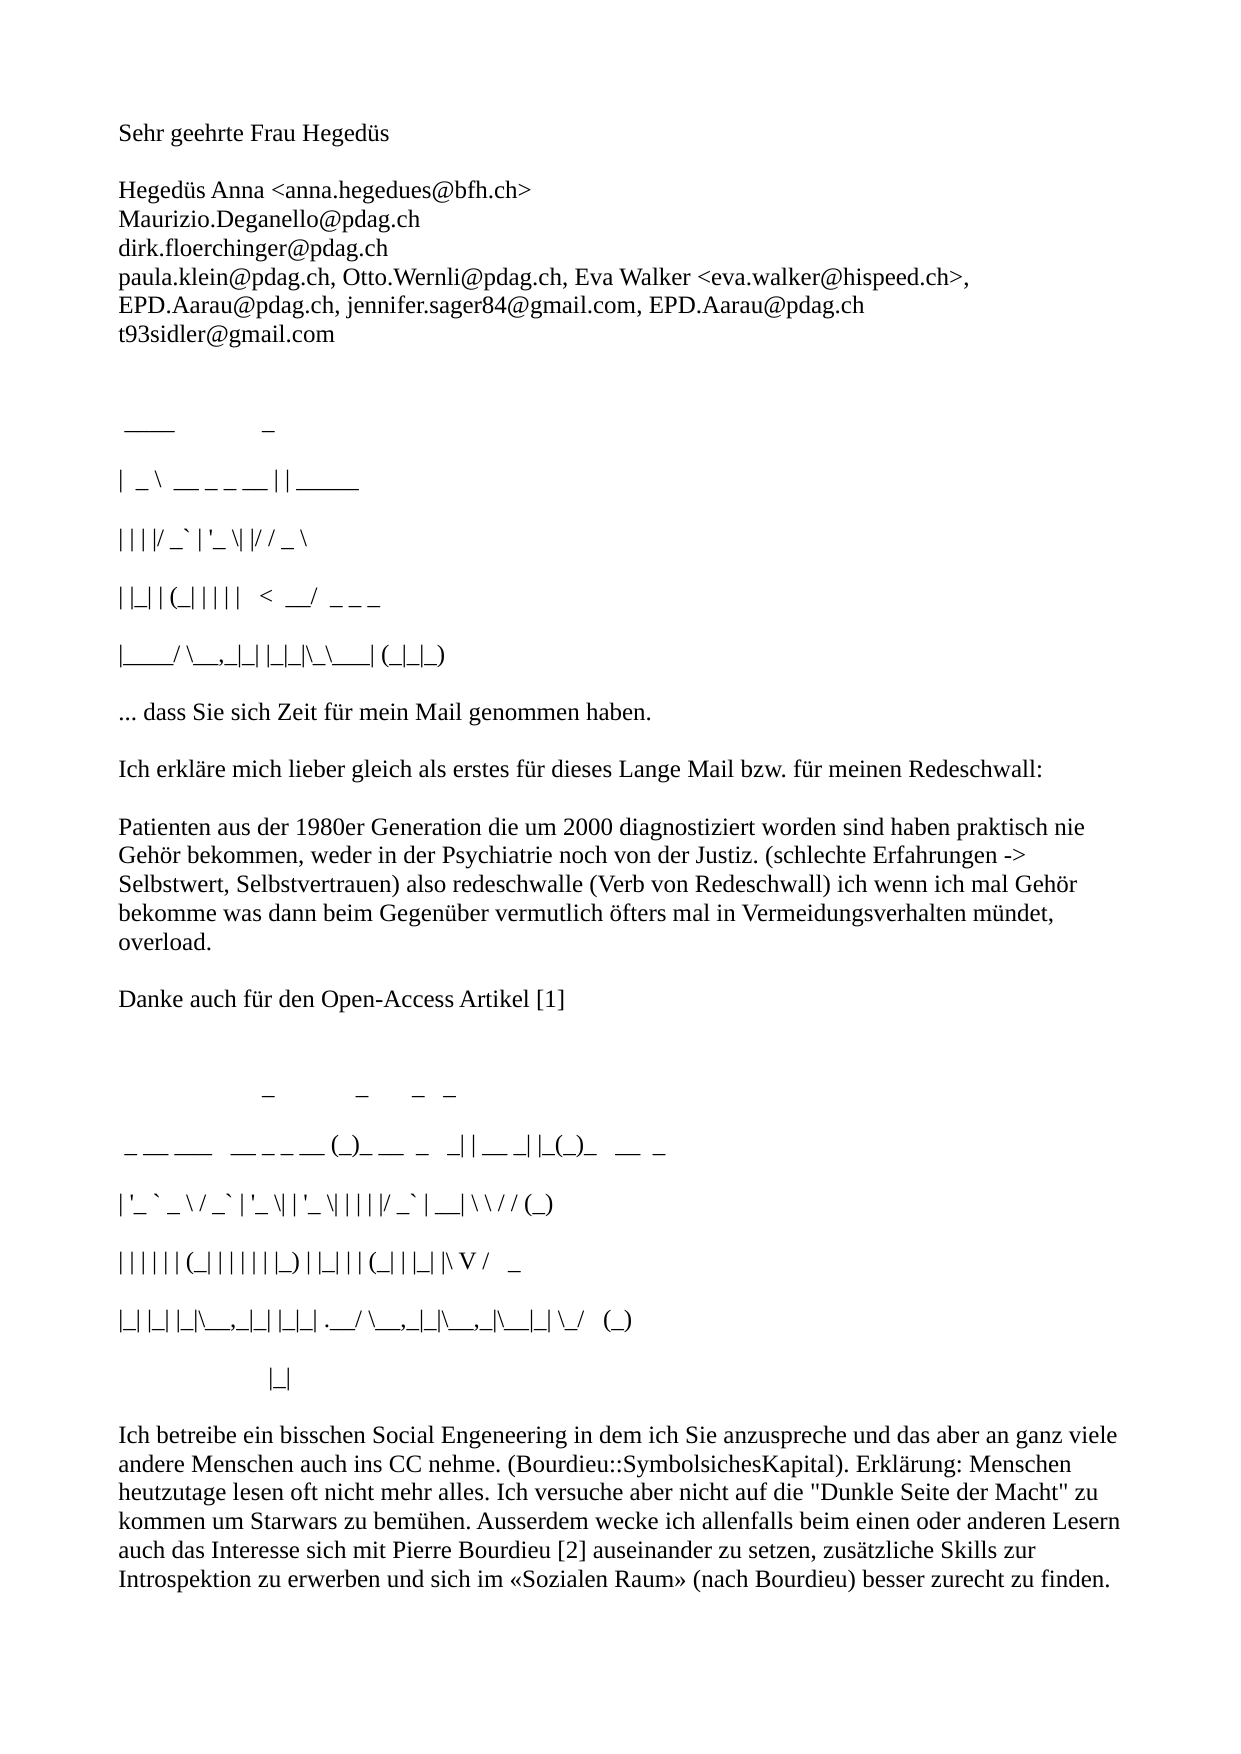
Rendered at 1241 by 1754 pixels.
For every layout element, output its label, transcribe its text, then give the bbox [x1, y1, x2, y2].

text |_| Ich betreibe ein bisschen Social Engeneering in dem ich Sie anzuspreche und das aber an ganz viele andere Menschen auch ins CC nehme. (Bourdieu::SymbolsichesKapital). Erklärung: Menschen heutzutage lesen oft nicht mehr alles. Ich versuche aber nicht auf die "Dunkle Seite der Macht" zu kommen um Starwars zu bemühen. Ausserdem wecke ich allenfalls beim einen oder anderen Lesern auch das Interesse sich mit Pierre Bourdieu [2] auseinander zu setzen, zusätzliche Skills zur Introspektion zu erwerben und sich im «Sozialen Raum» (nach Bourdieu) besser zurecht zu finden. [118, 1362, 1122, 1592]
text | '_ ` _ \ / _` | '_ \| | '_ \| | | | |/ _` | __| \ \ / / (_) [118, 1188, 1122, 1216]
text _ _ _ _ [118, 1071, 1122, 1100]
text Sehr geehrte Frau Hegedüs Hegedüs Anna <anna.hegedues@bfh.ch> Maurizio.Deganello@pdag.ch dirk.floerchinger@pdag.ch paula.klein@pdag.ch, Otto.Wernli@pdag.ch, Eva Walker <eva.walker@hispeed.ch>, EPD.Aarau@pdag.ch, jennifer.sager84@gmail.com, EPD.Aarau@pdag.ch t93sidler@gmail.com [118, 118, 1122, 377]
text |_| |_| |_|\__,_|_| |_|_| .__/ \__,_|_|\__,_|\__|_| \_/ (_) [118, 1304, 1122, 1333]
text | | | | | | (_| | | | | | |_) | |_| | | (_| | |_| |\ V / _ [118, 1246, 1122, 1275]
text ____ _ [118, 406, 1122, 435]
text | _ \ __ _ _ __ | | _____ [118, 464, 1122, 493]
text | |_| | (_| | | | | < __/ _ _ _ [118, 581, 1122, 610]
text | | | |/ _` | '_ \| |/ / _ \ [118, 523, 1122, 552]
text _ __ ___ __ _ _ __ (_)_ __ _ _| | __ _| |_(_)_ __ _ [118, 1129, 1122, 1158]
text |____/ \__,_|_| |_|_|\_\___| (_|_|_) ... dass Sie sich Zeit für mein Mail genommen haben. Ich erkläre mich lieber gleich als erstes für dieses Lange Mail bzw. für meinen Redeschwall: Patienten aus der 1980er Generation die um 2000 diagnostiziert worden sind haben praktisch nie Gehör bekommen, weder in der Psychiatrie noch von der Justiz. (schlechte Erfahrungen -> Selbstwert, Selbstvertrauen) also redeschwalle (Verb von Redeschwall) ich wenn ich mal Gehör bekomme was dann beim Gegenüber vermutlich öfters mal in Vermeidungsverhalten mündet, overload. Danke auch für den Open-Access Artikel [1] [118, 639, 1122, 1042]
